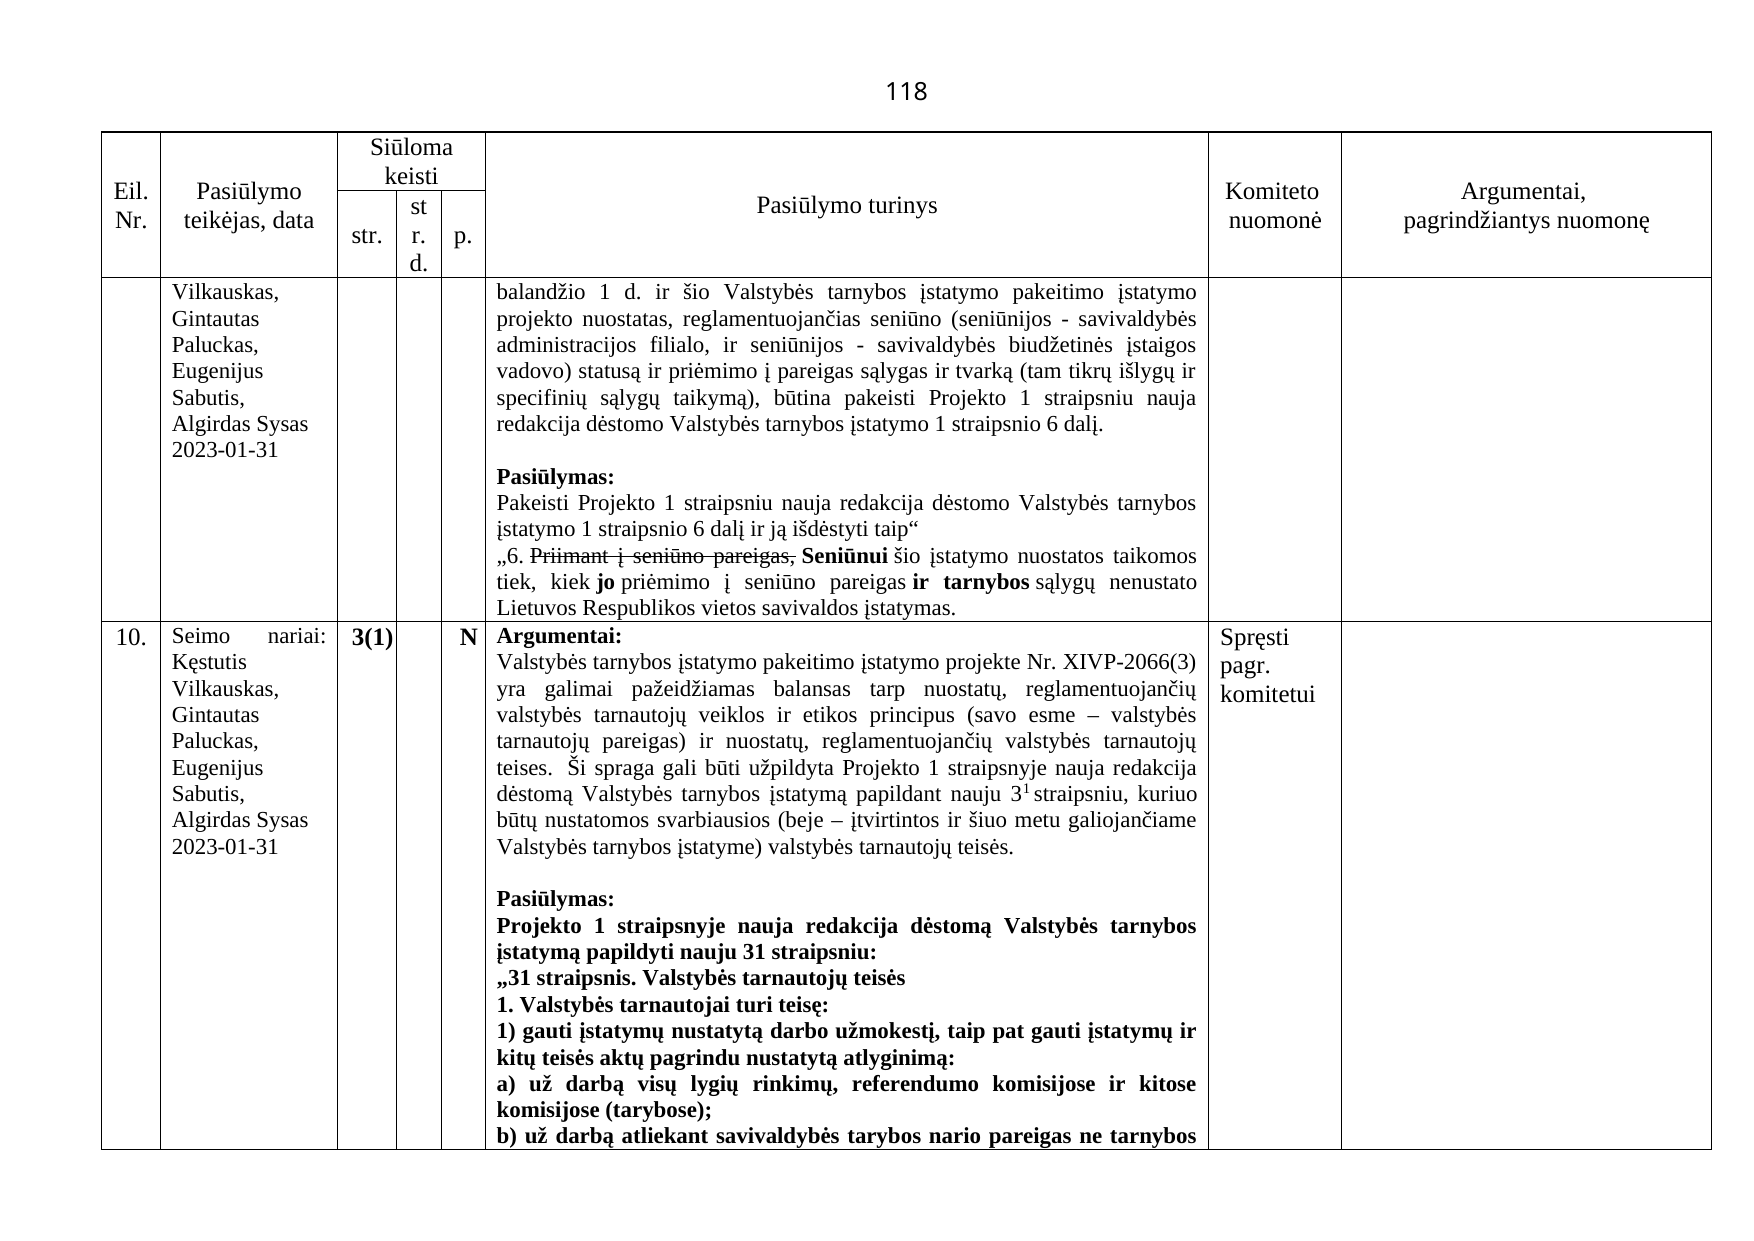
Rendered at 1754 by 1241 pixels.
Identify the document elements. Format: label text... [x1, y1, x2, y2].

table_cell str. [338, 191, 396, 277]
table_cell str. d. [397, 191, 441, 277]
table_cell N [442, 622, 485, 1149]
table_cell Spręsti pagr. komitetui [1209, 622, 1341, 1149]
table_header Eil. Nr. [102, 133, 160, 277]
table_cell [102, 278, 160, 621]
table_header Komiteto nuomonė [1209, 133, 1341, 277]
table_cell p. [442, 191, 485, 277]
table_header Siūloma keisti [338, 133, 485, 190]
table_cell [397, 278, 441, 621]
table_cell [338, 278, 396, 621]
table_header Argumentai, pagrindžiantys nuomonę [1342, 133, 1711, 277]
table_cell [1342, 278, 1711, 621]
table_cell Seimo nariai: Kęstutis Vilkauskas, Gintautas Paluckas, Eugenijus Sabutis, Algirdas Sysas 2023-01-31 [161, 622, 337, 1149]
table_cell Vilkauskas, Gintautas Paluckas, Eugenijus Sabutis, Algirdas Sysas 2023-01-31 [161, 278, 337, 621]
table_cell [397, 622, 441, 1149]
table_cell [1342, 622, 1711, 1149]
table_cell balandžio 1 d. ir šio Valstybės tarnybos įstatymo pakeitimo įstatymo projekto nuostatas, reglamentuojančias seniūno (seniūnijos - savivaldybės administracijos filialo, ir seniūnijos - savivaldybės biudžetinės įstaigos vadovo) statusą ir priėmimo į pareigas sąlygas ir tvarką (tam tikrų išlygų ir specifinių sąlygų taikymą), būtina pakeisti Projekto 1 straipsniu nauja redakcija dėstomo Valstybės tarnybos įstatymo 1 straipsnio 6 dalį. Pasiūlymas: Pakeisti Projekto 1 straipsniu nauja redakcija dėstomo Valstybės tarnybos įstatymo 1 straipsnio 6 dalį ir ją išdėstyti taip“ „6. Priimant į seniūno pareigas, Seniūnui šio įstatymo nuostatos taikomos tiek, kiek jo priėmimo į seniūno pareigas ir tarnybos sąlygų nenustato Lietuvos Respublikos vietos savivaldos įstatymas. [486, 278, 1208, 621]
table_header Pasiūlymo teikėjas, data [161, 133, 337, 277]
table_header Pasiūlymo turinys [486, 133, 1208, 277]
table_cell Argumentai: Valstybės tarnybos įstatymo pakeitimo įstatymo projekte Nr. XIVP-2066(3) yra galimai pažeidžiamas balansas tarp nuostatų, reglamentuojančių valstybės tarnautojų veiklos ir etikos principus (savo esme – valstybės tarnautojų pareigas) ir nuostatų, reglamentuojančių valstybės tarnautojų teises. Ši spraga gali būti užpildyta Projekto 1 straipsnyje nauja redakcija dėstomą Valstybės tarnybos įstatymą papildant nauju 31 straipsniu, kuriuo būtų nustatomos svarbiausios (beje – įtvirtintos ir šiuo metu galiojančiame Valstybės tarnybos įstatyme) valstybės tarnautojų teisės. Pasiūlymas: Projekto 1 straipsnyje nauja redakcija dėstomą Valstybės tarnybos įstatymą papildyti nauju 31 straipsniu: „31 straipsnis. Valstybės tarnautojų teisės 1. Valstybės tarnautojai turi teisę: 1) gauti įstatymų nustatytą darbo užmokestį, taip pat gauti įstatymų ir kitų teisės aktų pagrindu nustatytą atlyginimą: a) už darbą visų lygių rinkimų, referendumo komisijose ir kitose komisijose (tarybose); b) už darbą atliekant savivaldybės tarybos nario pareigas ne tarnybos [486, 622, 1208, 1149]
table_cell [442, 278, 485, 621]
table_cell 10. [102, 622, 160, 1149]
table_cell [1209, 278, 1341, 621]
table_cell 3(1) [338, 622, 396, 1149]
